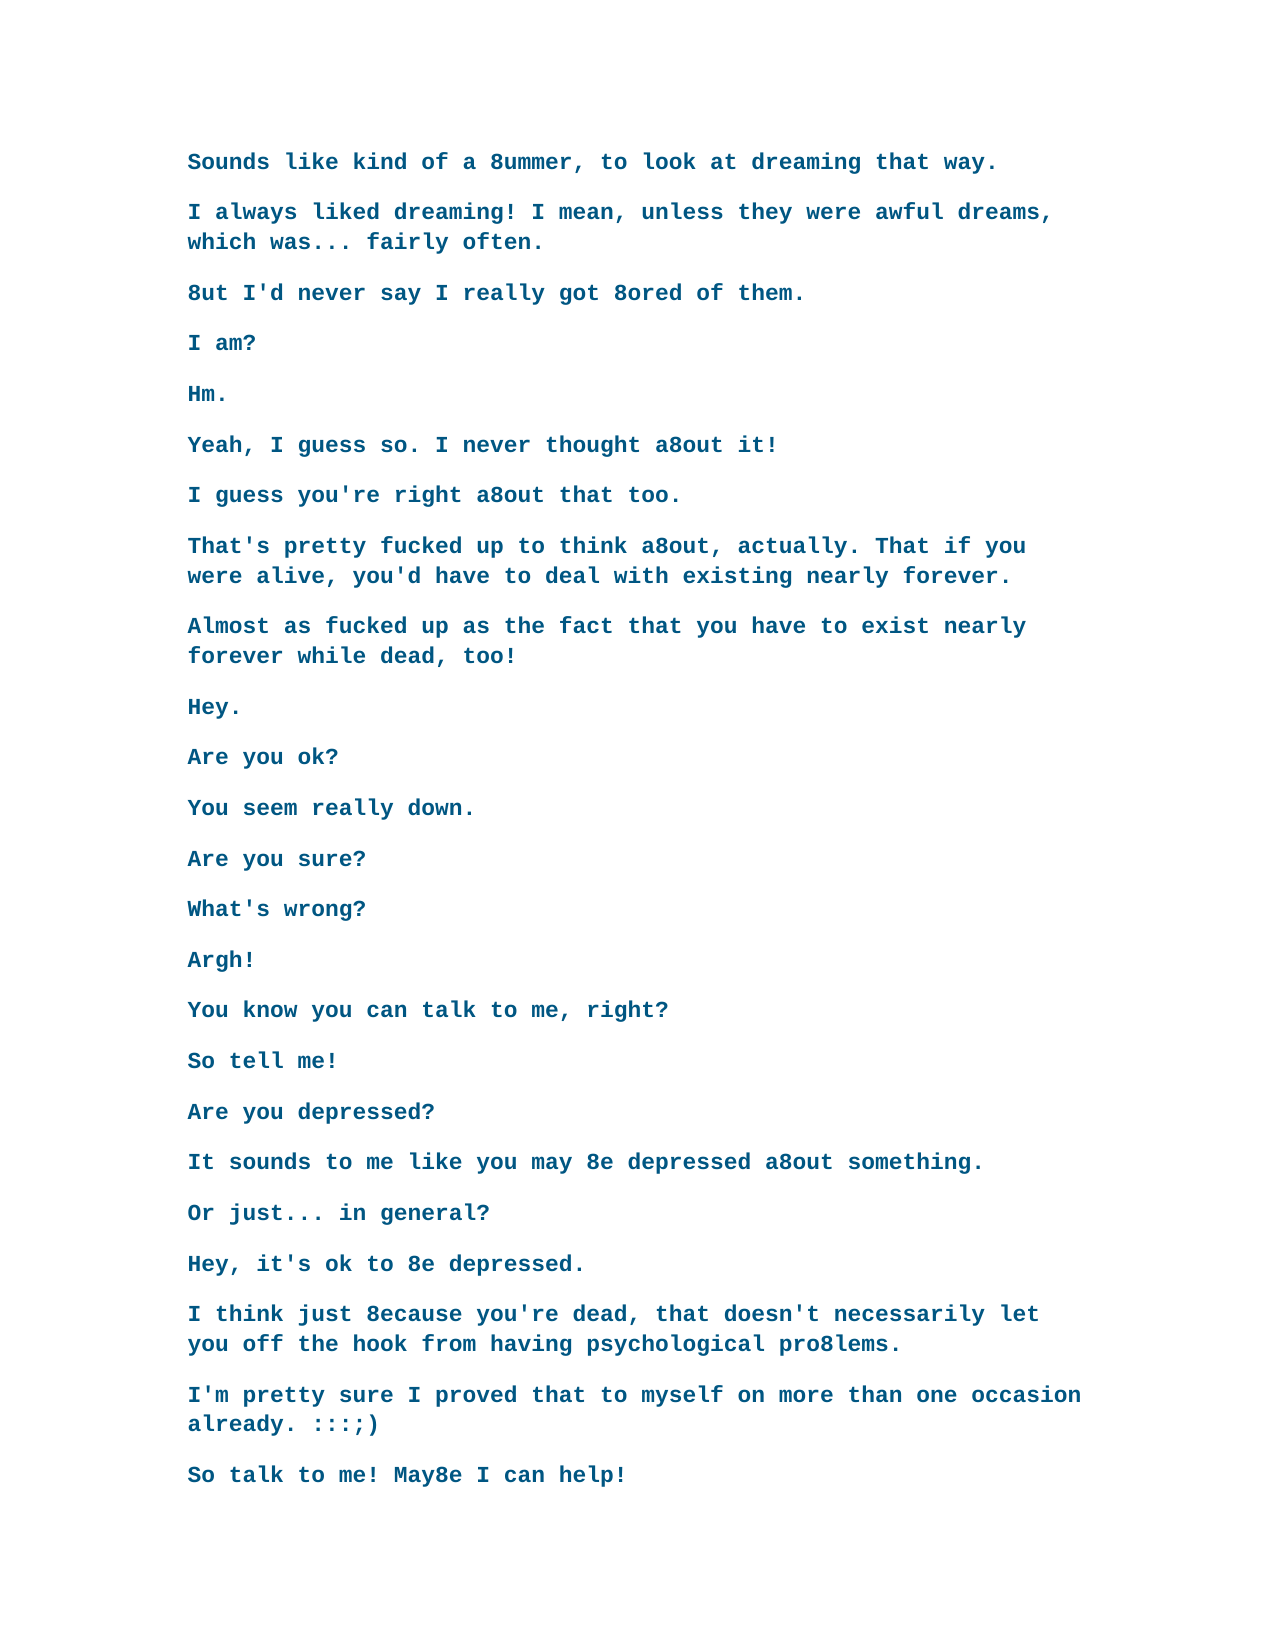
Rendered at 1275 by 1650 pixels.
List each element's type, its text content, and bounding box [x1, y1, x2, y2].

text What's wrong? [187, 897, 1087, 923]
text Are you sure? [187, 847, 1087, 873]
text Argh! [187, 948, 1087, 974]
text Hm. [187, 382, 1087, 408]
text So tell me! [187, 1049, 1087, 1075]
text I am? [187, 332, 1087, 358]
text I always liked dreaming! I mean, unless they were awful dreams, which was... fairly often. [187, 201, 1087, 256]
text Hey. [187, 695, 1087, 721]
text 8ut I'd never say I really got 8ored of them. [187, 281, 1087, 307]
text So talk to me! May8e I can help! [187, 1463, 1087, 1489]
text I think just 8ecause you're dead, that doesn't necessarily let you off the hook from having psychological pro8lems. [187, 1302, 1087, 1358]
text I guess you're right a8out that too. [187, 483, 1087, 509]
text I'm pretty sure I proved that to myself on more than one occasion already. :::;) [187, 1383, 1087, 1439]
text You know you can talk to me, right? [187, 999, 1087, 1025]
text Or just... in general? [187, 1201, 1087, 1227]
text It sounds to me like you may 8e depressed a8out something. [187, 1151, 1087, 1177]
text Almost as fucked up as the fact that you have to exist nearly forever while dead, too! [187, 614, 1087, 670]
text That's pretty fucked up to think a8out, actually. That if you were alive, you'd have to deal with existing nearly forever. [187, 534, 1087, 590]
text Are you depressed? [187, 1100, 1087, 1126]
text You seem really down. [187, 796, 1087, 822]
text Yeah, I guess so. I never thought a8out it! [187, 433, 1087, 459]
text Are you ok? [187, 746, 1087, 772]
text Sounds like kind of a 8ummer, to look at dreaming that way. [187, 150, 1087, 176]
text Hey, it's ok to 8e depressed. [187, 1252, 1087, 1278]
